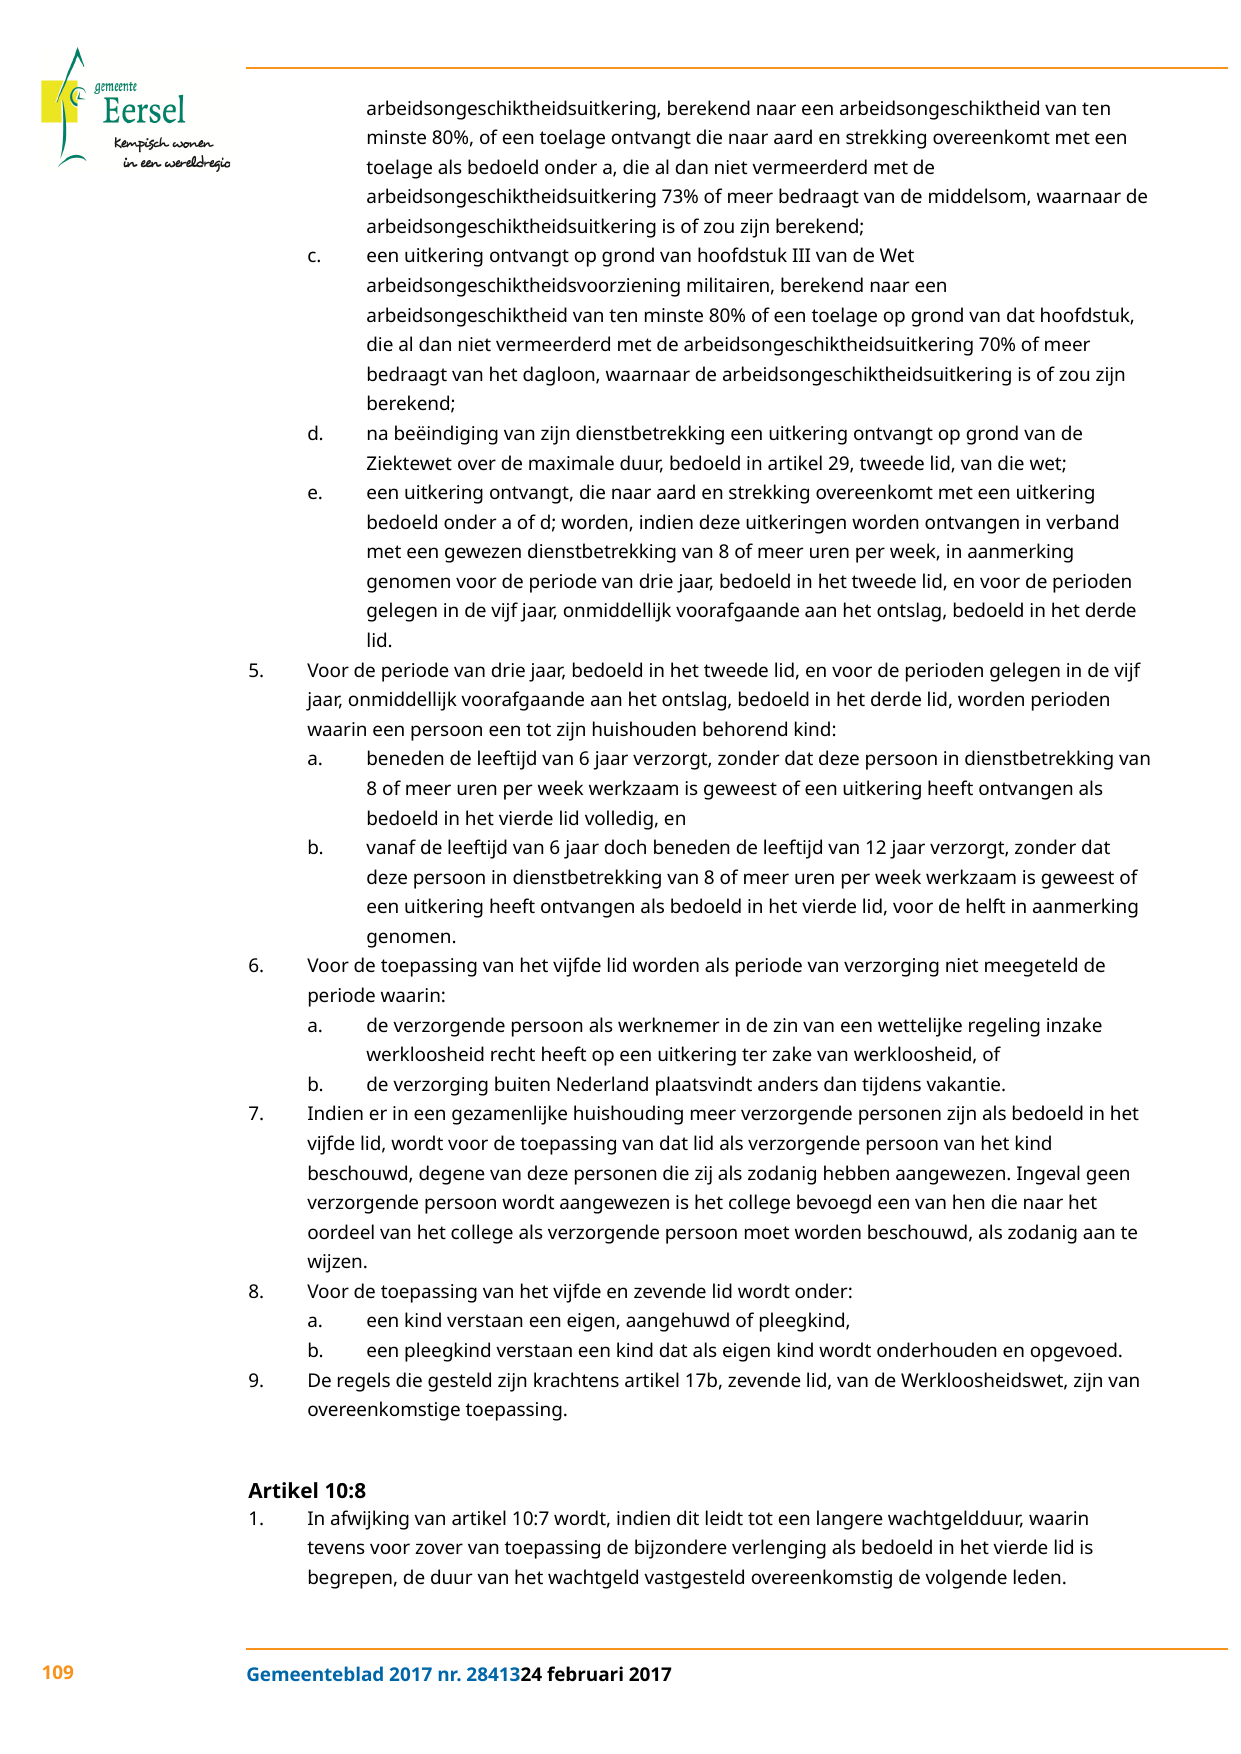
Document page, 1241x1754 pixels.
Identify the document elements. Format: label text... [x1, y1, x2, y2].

list arbeidsongeschiktheidsuitkering, berekend naar een arbeidsongeschiktheid van ten minste 80%, of een toelage ontvangt die naar aard en strekking overeenkomt met een toelage als bedoeld onder a, die al dan niet vermeerderd met de arbeidsongeschiktheidsuitkering 73% of meer bedraagt van de middelsom, waarnaar de arbeidsongeschiktheidsuitkering is of zou zijn berekend; [307, 95, 1152, 239]
text Artikel 10:8 [248, 1476, 1152, 1505]
list vanaf de leeftijd van 6 jaar doch beneden de leeftijd van 12 jaar verzorgt, zonder dat deze persoon in dienstbetrekking van 8 of meer uren per week werkzaam is geweest of een uitkering heeft ontvangen als bedoeld in het vierde lid, voor de helft in aanmerking genomen. [307, 834, 1152, 949]
list De regels die gesteld zijn krachtens artikel 17b, zevende lid, van de Werkloosheidswet, zijn van overeenkomstige toepassing. [248, 1367, 1152, 1422]
list de verzorgende persoon als werknemer in de zin van een wettelijke regeling inzake werkloosheid recht heeft op een uitkering ter zake van werkloosheid, of [307, 1012, 1152, 1067]
list een uitkering ontvangt, die naar aard en strekking overeenkomt met een uitkering bedoeld onder a of d; worden, indien deze uitkeringen worden ontvangen in verband met een gewezen dienstbetrekking van 8 of meer uren per week, in aanmerking genomen voor de periode van drie jaar, bedoeld in het tweede lid, en voor de perioden gelegen in de vijf jaar, onmiddellijk voorafgaande aan het ontslag, bedoeld in het derde lid. [307, 479, 1152, 653]
list de verzorging buiten Nederland plaatsvindt anders dan tijdens vakantie. [307, 1071, 1152, 1097]
list beneden de leeftijd van 6 jaar verzorgt, zonder dat deze persoon in dienstbetrekking van 8 of meer uren per week werkzaam is geweest of een uitkering heeft ontvangen als bedoeld in het vierde lid volledig, en [307, 746, 1152, 831]
list Voor de toepassing van het vijfde en zevende lid wordt onder: [248, 1278, 1152, 1304]
list Voor de periode van drie jaar, bedoeld in het tweede lid, en voor de perioden gelegen in de vijf jaar, onmiddellijk voorafgaande aan het ontslag, bedoeld in het derde lid, worden perioden waarin een persoon een tot zijn huishouden behorend kind: [248, 657, 1152, 742]
list Voor de toepassing van het vijfde lid worden als periode van verzorging niet meegeteld de periode waarin: [248, 953, 1152, 1008]
list na beëindiging van zijn dienstbetrekking een uitkering ontvangt op grond van de Ziektewet over de maximale duur, bedoeld in artikel 29, tweede lid, van die wet; [307, 420, 1152, 476]
list een uitkering ontvangt op grond van hoofdstuk III van de Wet arbeidsongeschiktheidsvoorziening militairen, berekend naar een arbeidsongeschiktheid van ten minste 80% of een toelage op grond van dat hoofdstuk, die al dan niet vermeerderd met de arbeidsongeschiktheidsuitkering 70% of meer bedraagt van het dagloon, waarnaar de arbeidsongeschiktheidsuitkering is of zou zijn berekend; [307, 243, 1152, 416]
picture [41, 47, 231, 172]
list een kind verstaan een eigen, aangehuwd of pleegkind, [307, 1308, 1152, 1333]
list In afwijking van artikel 10:7 wordt, indien dit leidt tot een langere wachtgeldduur, waarin tevens voor zover van toepassing de bijzondere verlenging als bedoeld in het vierde lid is begrepen, de duur van het wachtgeld vastgesteld overeenkomstig de volgende leden. [248, 1505, 1152, 1590]
list een pleegkind verstaan een kind dat als eigen kind wordt onderhouden en opgevoed. [307, 1337, 1152, 1363]
list Indien er in een gezamenlijke huishouding meer verzorgende personen zijn als bedoeld in het vijfde lid, wordt voor de toepassing van dat lid als verzorgende persoon van het kind beschouwd, degene van deze personen die zij als zodanig hebben aangewezen. Ingeval geen verzorgende persoon wordt aangewezen is het college bevoegd een van hen die naar het oordeel van het college als verzorgende persoon moet worden beschouwd, als zodanig aan te wijzen. [248, 1101, 1152, 1274]
